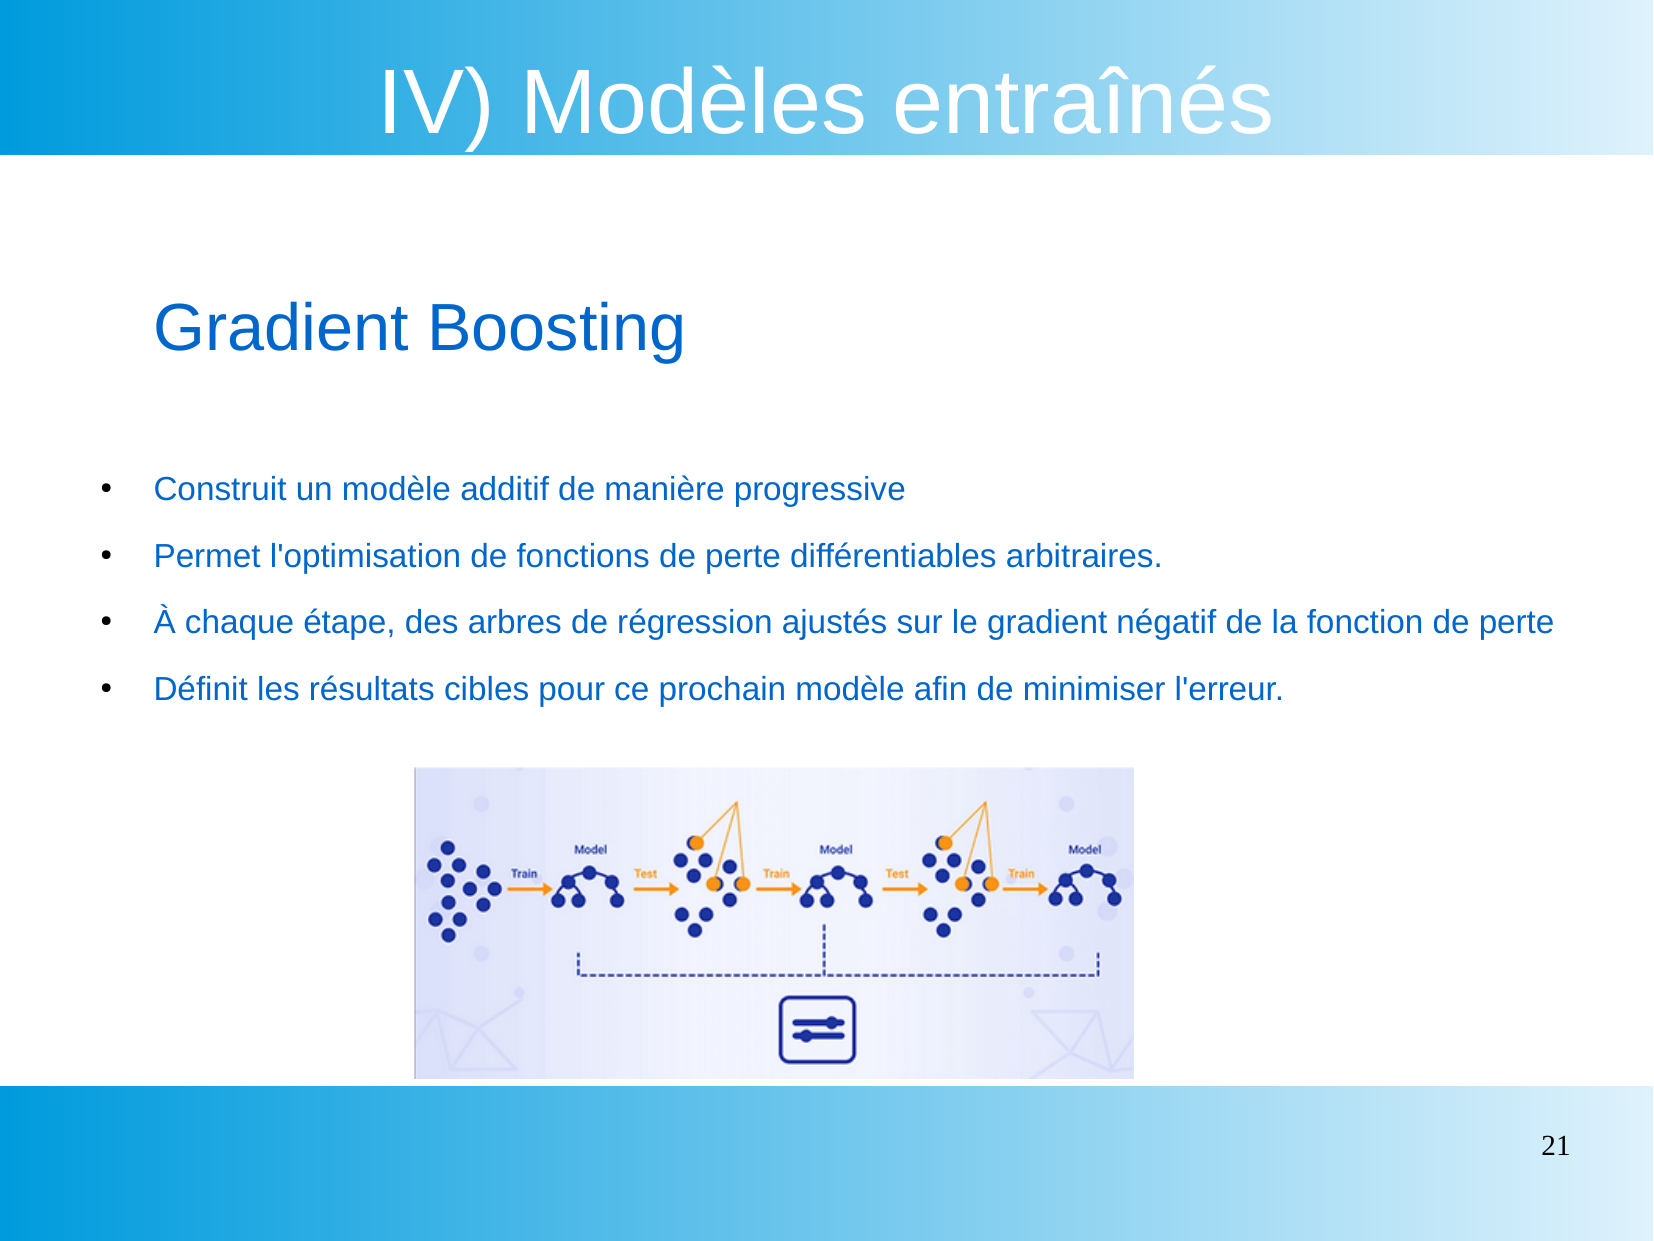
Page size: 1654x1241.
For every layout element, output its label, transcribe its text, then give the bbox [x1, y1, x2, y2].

title IV) Modèles entraînés [82, 49, 1571, 155]
picture [413, 767, 1134, 1079]
list Gradient Boosting Construit un modèle additif de manière progressive Permet l'optimisation de fonctions de perte différentiables arbitraires. À chaque étape, des arbres de régression ajustés sur le gradient négatif de la fonction de perte Définit les résultats cibles pour ce prochain modèle afin de minimiser l'erreur. [82, 290, 1571, 1010]
